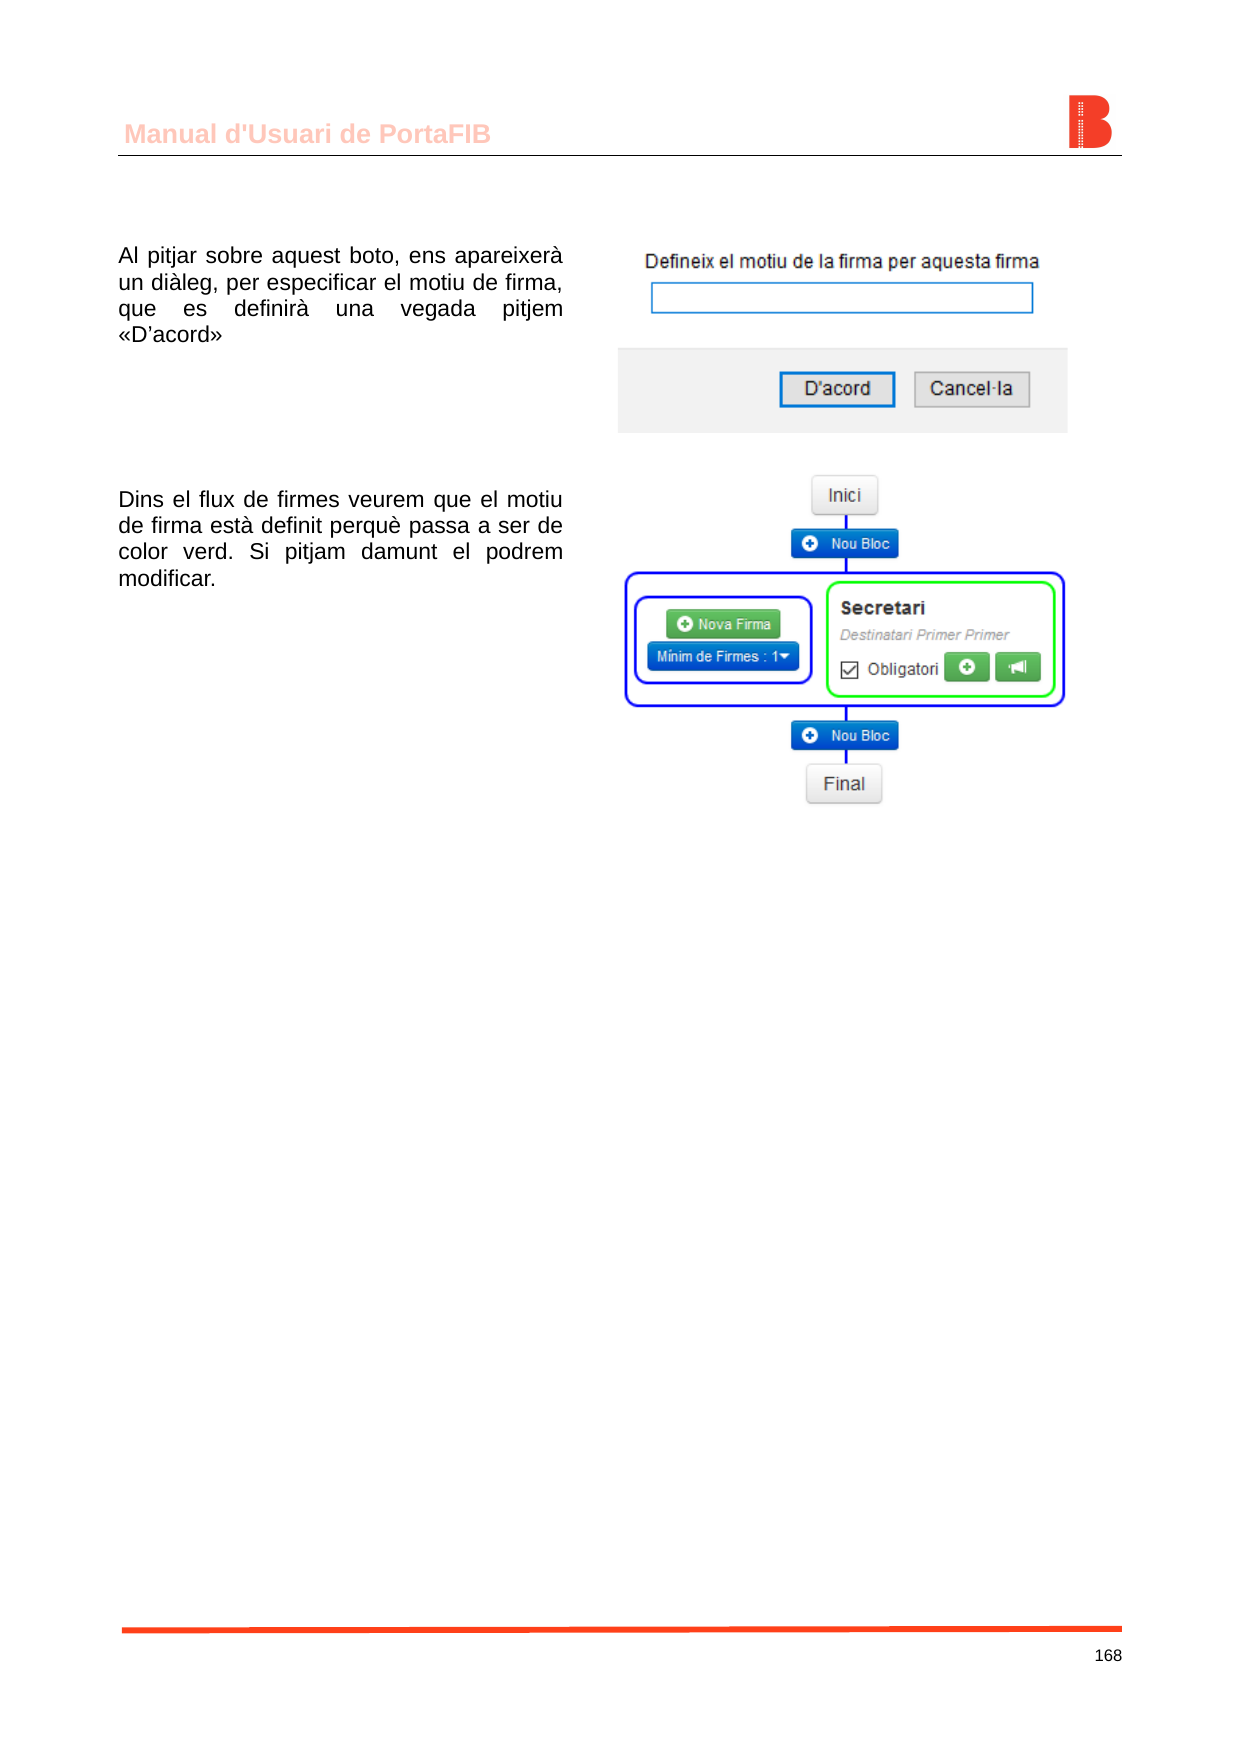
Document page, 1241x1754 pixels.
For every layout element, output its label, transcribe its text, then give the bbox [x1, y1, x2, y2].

table_cell Al pitjar sobre aquest boto, ens apareixerà un diàleg, per especificar el motiu de firma, que es definirà una vegada pitjem «D’acord» [118, 216, 563, 459]
table_cell [564, 820, 1122, 846]
table_cell Dins el flux de firmes veurem que el motiu de firma està definit perquè passa a ser de color verd. Si pitjam damunt el podrem modificar. [118, 459, 563, 846]
table_cell [564, 459, 606, 819]
picture [1063, 94, 1117, 150]
picture [617, 215, 1068, 433]
picture [606, 459, 1079, 820]
table_cell [564, 216, 1122, 459]
table_cell [1079, 459, 1122, 819]
